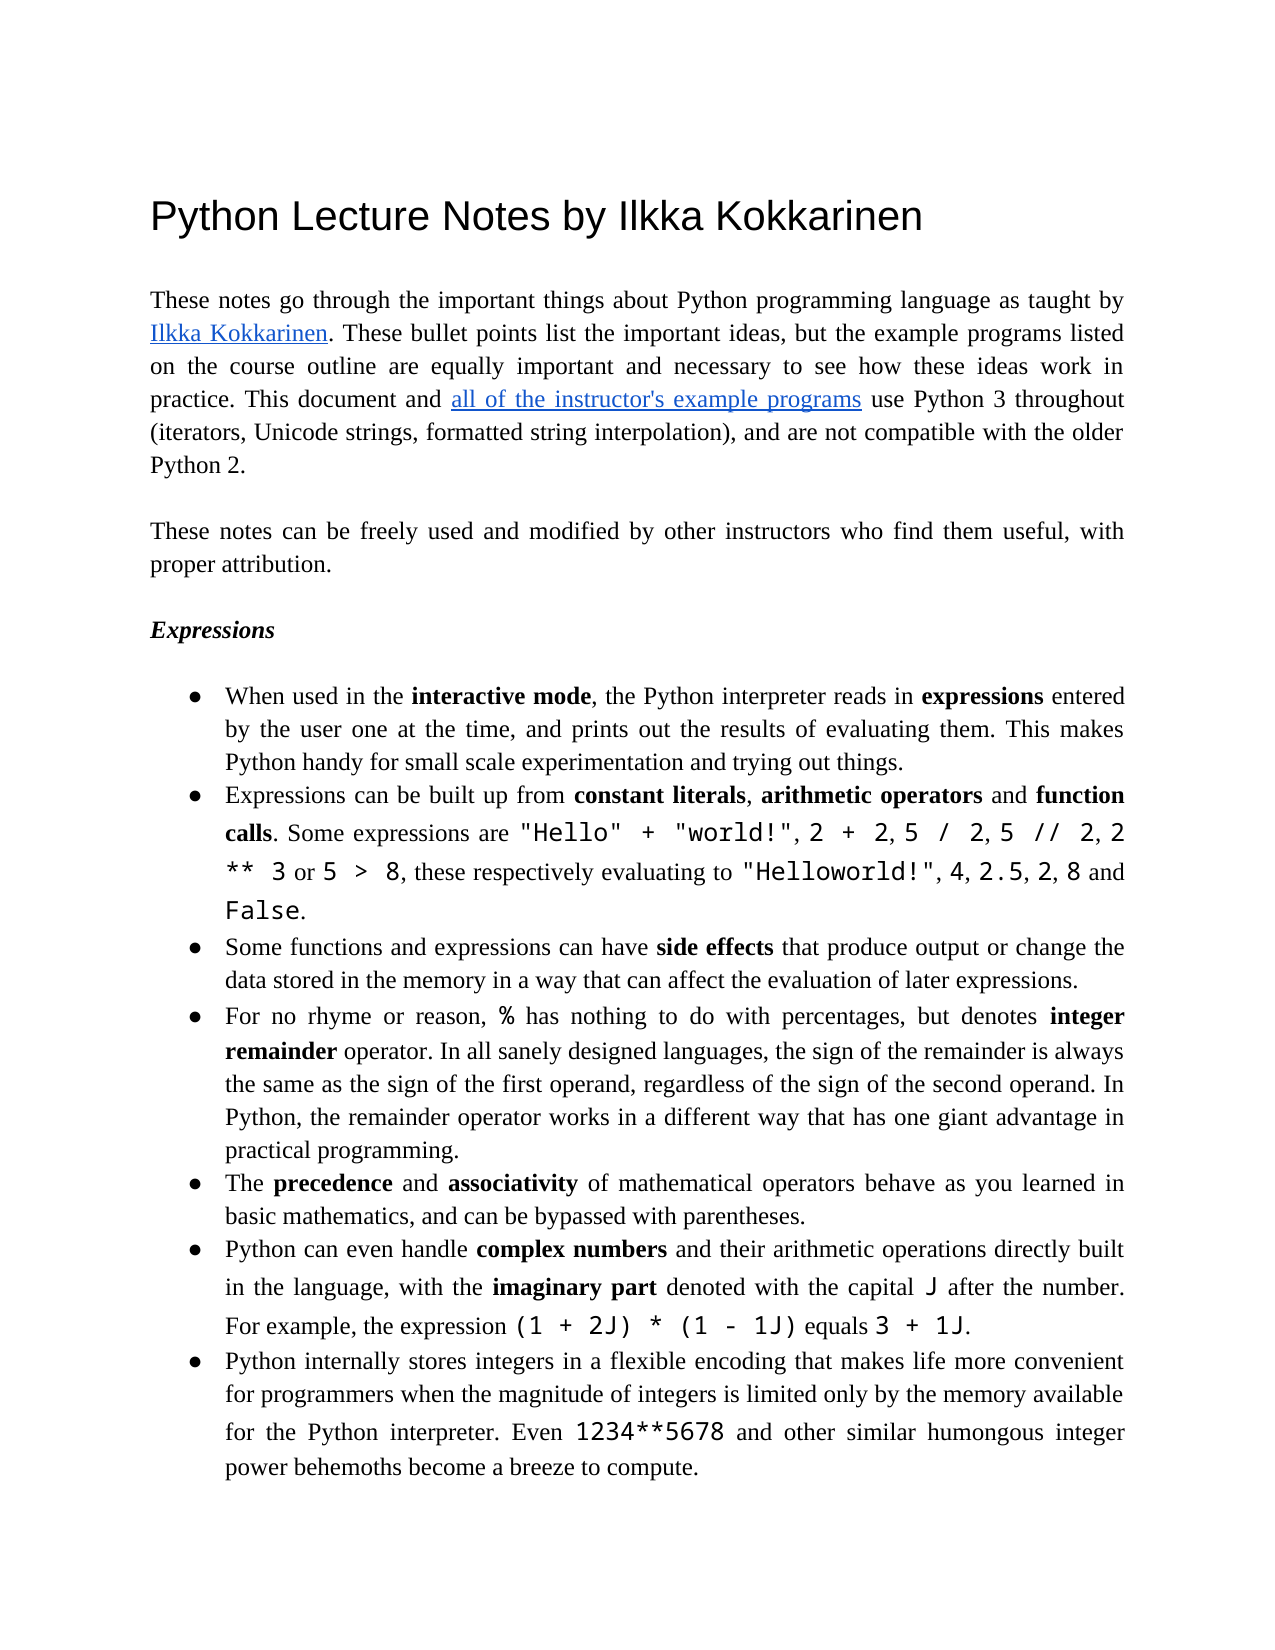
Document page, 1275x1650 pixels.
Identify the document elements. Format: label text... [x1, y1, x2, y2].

subtitle Python Lecture Notes by Ilkka Kokkarinen [150, 192, 1125, 239]
text These notes go through the important things about Python programming language as taught by Ilkka Kokkarinen. These bullet points list the important ideas, but the example programs listed on the course outline are equally important and necessary to see how these ideas work in practice. This document and all of the instructor's example programs use Python 3 throughout (iterators, Unicode strings, formatted string interpolation), and are not compatible with the older Python 2. [150, 285, 1125, 479]
list Some functions and expressions can have side effects that produce output or change the data stored in the memory in a way that can affect the evaluation of later expressions. [187, 932, 1125, 993]
list When used in the interactive mode, the Python interpreter reads in expressions entered by the user one at the time, and prints out the results of evaluating them. This makes Python handy for small scale experimentation and trying out things. [187, 681, 1125, 776]
list Python internally stores integers in a flexible encoding that makes life more convenient for programmers when the magnitude of integers is limited only by the memory available for the Python interpreter. Even 1234**5678 and other similar humongous integer power behemoths become a breeze to compute. [187, 1346, 1125, 1480]
list Python can even handle complex numbers and their arithmetic operations directly built in the language, with the imaginary part denoted with the capital J after the number. For example, the expression (1 + 2J) * (1 - 1J) equals 3 + 1J. [187, 1234, 1125, 1341]
text Expressions [150, 615, 1125, 644]
text These notes can be freely used and modified by other instructors who find them useful, with proper attribution. [150, 516, 1125, 578]
list Expressions can be built up from constant literals, arithmetic operators and function calls. Some expressions are "Hello" + "world!", 2 + 2, 5 / 2, 5 // 2, 2 ** 3 or 5 > 8, these respectively evaluating to "Helloworld!", 4, 2.5, 2, 8 and False. [187, 780, 1125, 927]
list For no rhyme or reason, % has nothing to do with percentages, but denotes integer remainder operator. In all sanely designed languages, the sign of the remainder is always the same as the sign of the first operand, regardless of the sign of the second operand. In Python, the remainder operator works in a different way that has one giant advantage in practical programming. [187, 998, 1125, 1164]
list The precedence and associativity of mathematical operators behave as you learned in basic mathematics, and can be bypassed with parentheses. [187, 1168, 1125, 1230]
